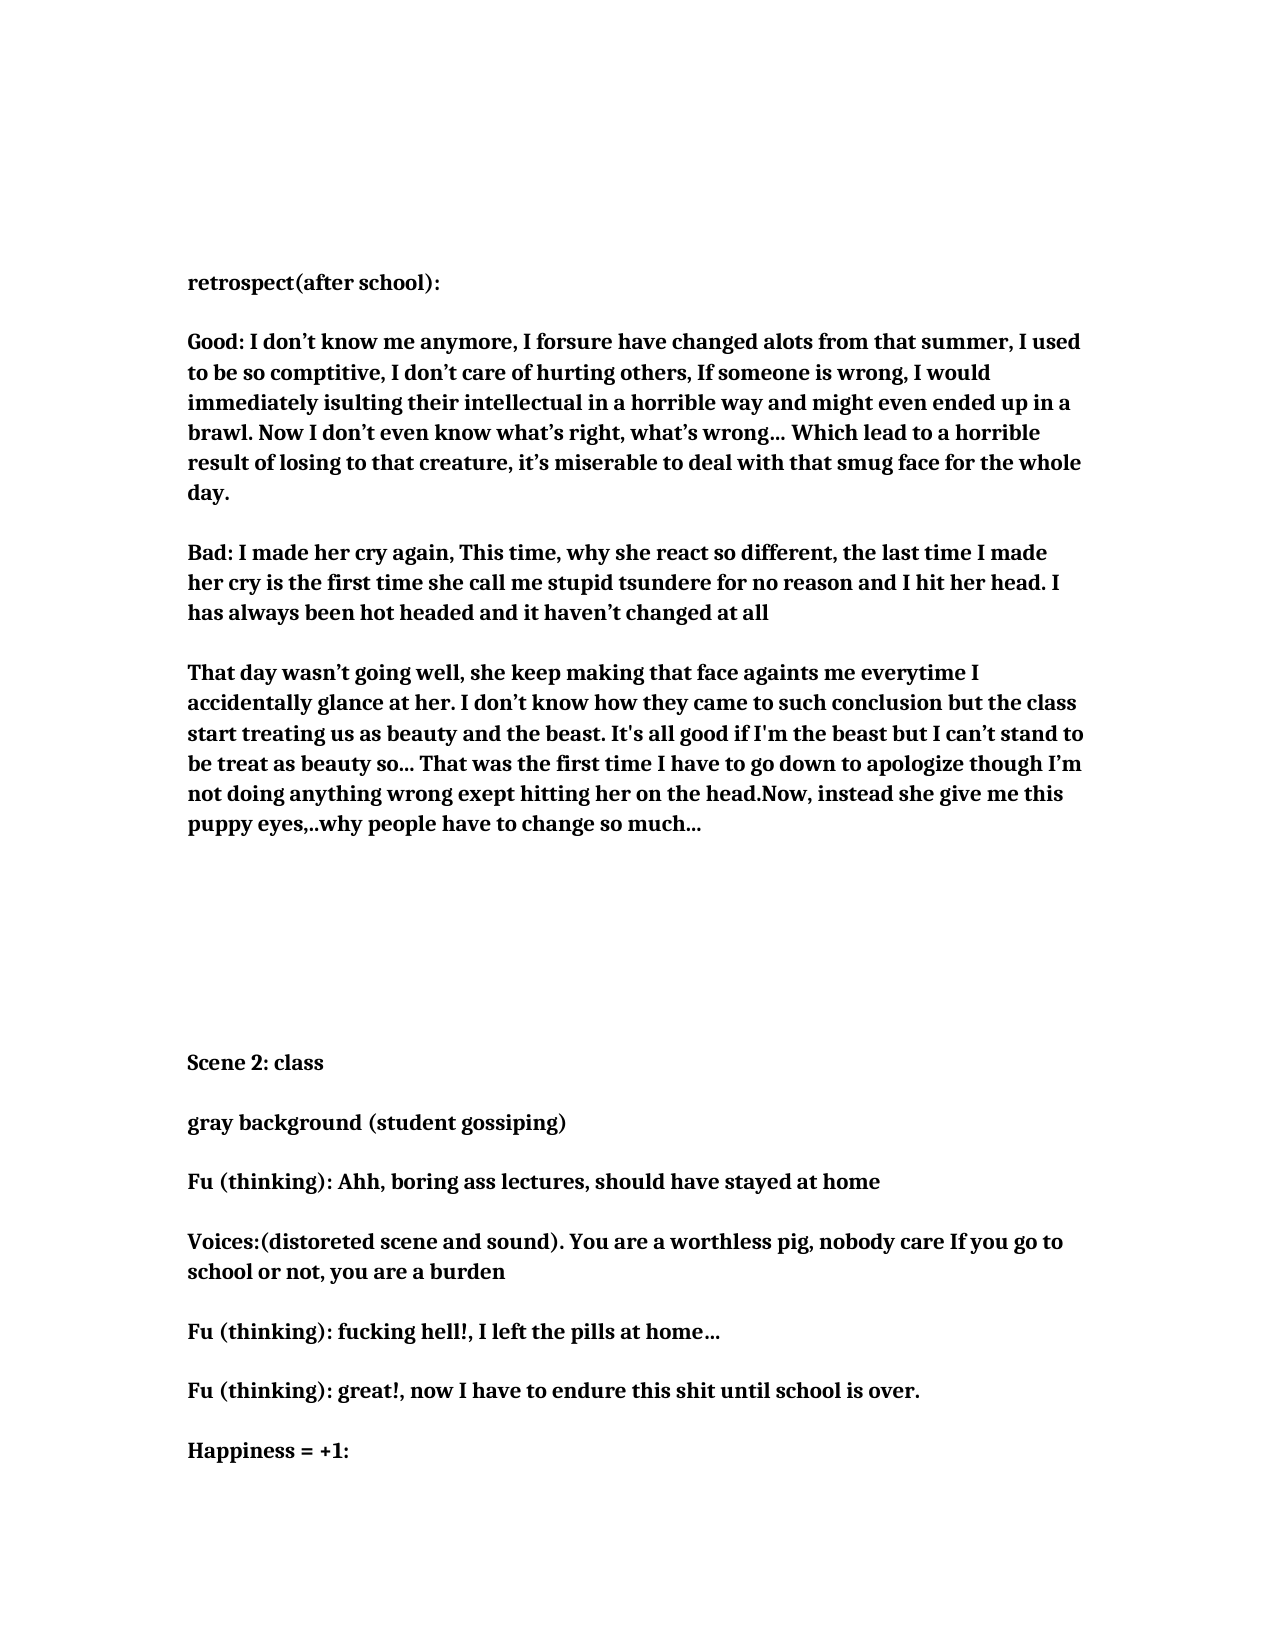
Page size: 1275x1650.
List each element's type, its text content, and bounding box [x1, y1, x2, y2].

text Fu (thinking): great!, now I have to endure this shit until school is over. [187, 1378, 1087, 1405]
text retrospect(after school): [187, 269, 1087, 296]
text Fu (thinking): Ahh, boring ass lectures, should have stayed at home [187, 1169, 1087, 1195]
text Bad: I made her cry again, This time, why she react so different, the last time I made her cry is the first time she call me stupid tsundere for no reason and I hit her head. I has always been hot headed and it haven’t changed at all [187, 540, 1087, 627]
text Good: I don’t know me anymore, I forsure have changed alots from that summer, I used to be so comptitive, I don’t care of hurting others, If someone is wrong, I would immediately isulting their intellectual in a horrible way and might even ended up in a brawl. Now I don’t even know what’s right, what’s wrong… Which lead to a horrible result of losing to that creature, it’s miserable to deal with that smug face for the whole day. [187, 329, 1087, 506]
text Voices:(distoreted scene and sound). You are a worthless pig, nobody care If you go to school or not, you are a burden [187, 1229, 1087, 1285]
text gray background (student gossiping) [187, 1109, 1087, 1136]
text That day wasn’t going well, she keep making that face againts me everytime I accidentally glance at her. I don’t know how they came to such conclusion but the class start treating us as beauty and the beast. It's all good if I'm the beast but I can’t stand to be treat as beauty so... That was the first time I have to go down to apologize though I’m not doing anything wrong exept hitting her on the head.Now, instead she give me this puppy eyes,..why people have to change so much... [187, 660, 1087, 837]
text Fu (thinking): fucking hell!, I left the pills at home… [187, 1319, 1087, 1345]
text Happiness = +1: [187, 1438, 1087, 1464]
text Scene 2: class [187, 1050, 1087, 1076]
